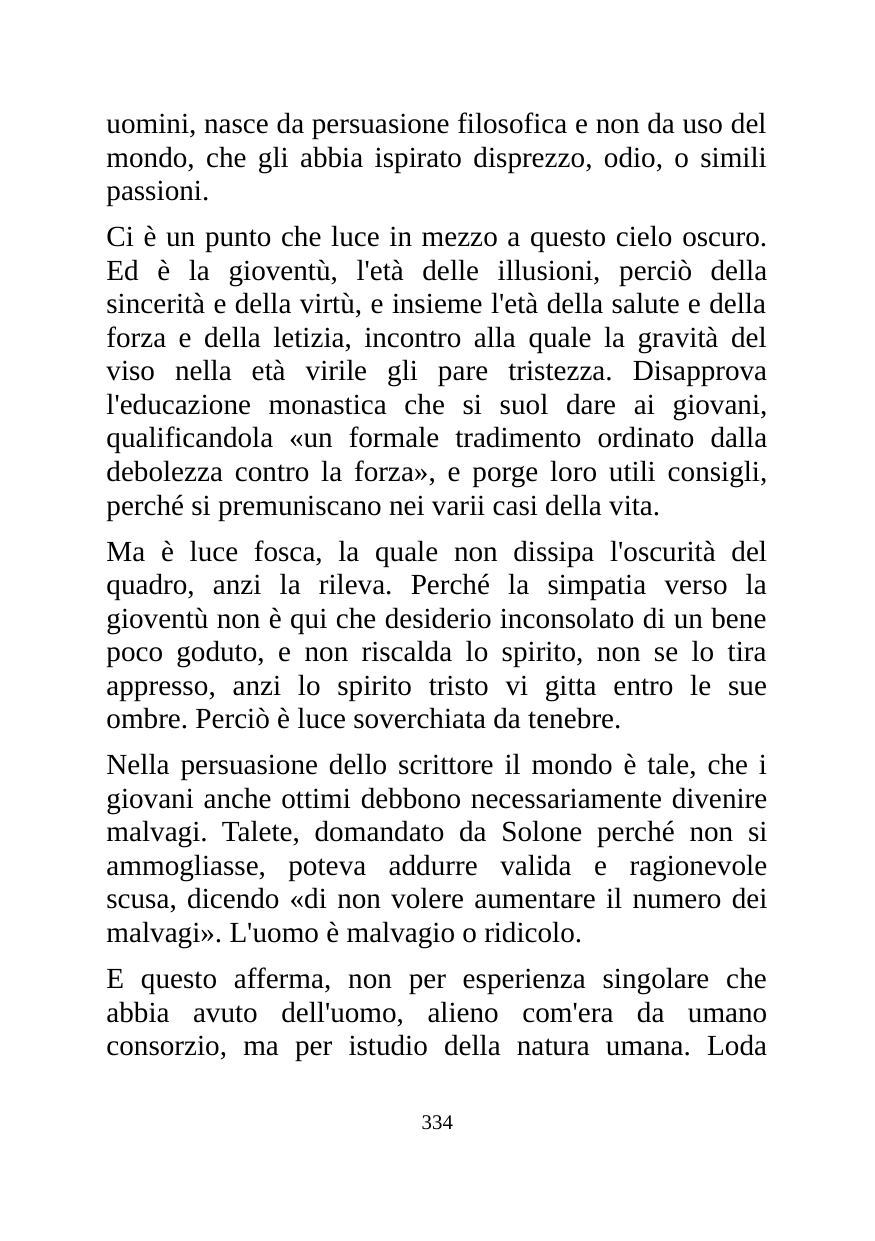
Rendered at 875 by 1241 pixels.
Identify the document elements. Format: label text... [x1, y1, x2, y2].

text Ma è luce fosca, la quale non dissipa l'oscurità del quadro, anzi la rileva. Perché la simpatia verso la gioventù non è qui che desiderio inconsolato di un bene poco goduto, e non riscalda lo spirito, non se lo tira appresso, anzi lo spirito tristo vi gitta entro le sue ombre. Perciò è luce soverchiata da tenebre. [106, 534, 768, 735]
text Ci è un punto che luce in mezzo a questo cielo oscuro. Ed è la gioventù, l'età delle illusioni, perciò della sincerità e della virtù, e insieme l'età della salute e della forza e della letizia, incontro alla quale la gravità del viso nella età virile gli pare tristezza. Disapprova l'educazione monastica che si suol dare ai giovani, qualificandola «un formale tradimento ordinato dalla debolezza contro la forza», e porge loro utili consigli, perché si premuniscano nei varii casi della vita. [106, 219, 768, 521]
text E questo afferma, non per esperienza singolare che abbia avuto dell'uomo, alieno com'era da umano consorzio, ma per istudio della natura umana. Loda [106, 961, 768, 1062]
text Nella persuasione dello scrittore il mondo è tale, che i giovani anche ottimi debbono necessariamente divenire malvagi. Talete, domandato da Solone perché non si ammogliasse, poteva addurre valida e ragionevole scusa, dicendo «di non volere aumentare il numero dei malvagi». L'uomo è malvagio o ridicolo. [106, 747, 768, 949]
text uomini, nasce da persuasione filosofica e non da uso del mondo, che gli abbia ispirato disprezzo, odio, o simili passioni. [106, 106, 768, 207]
